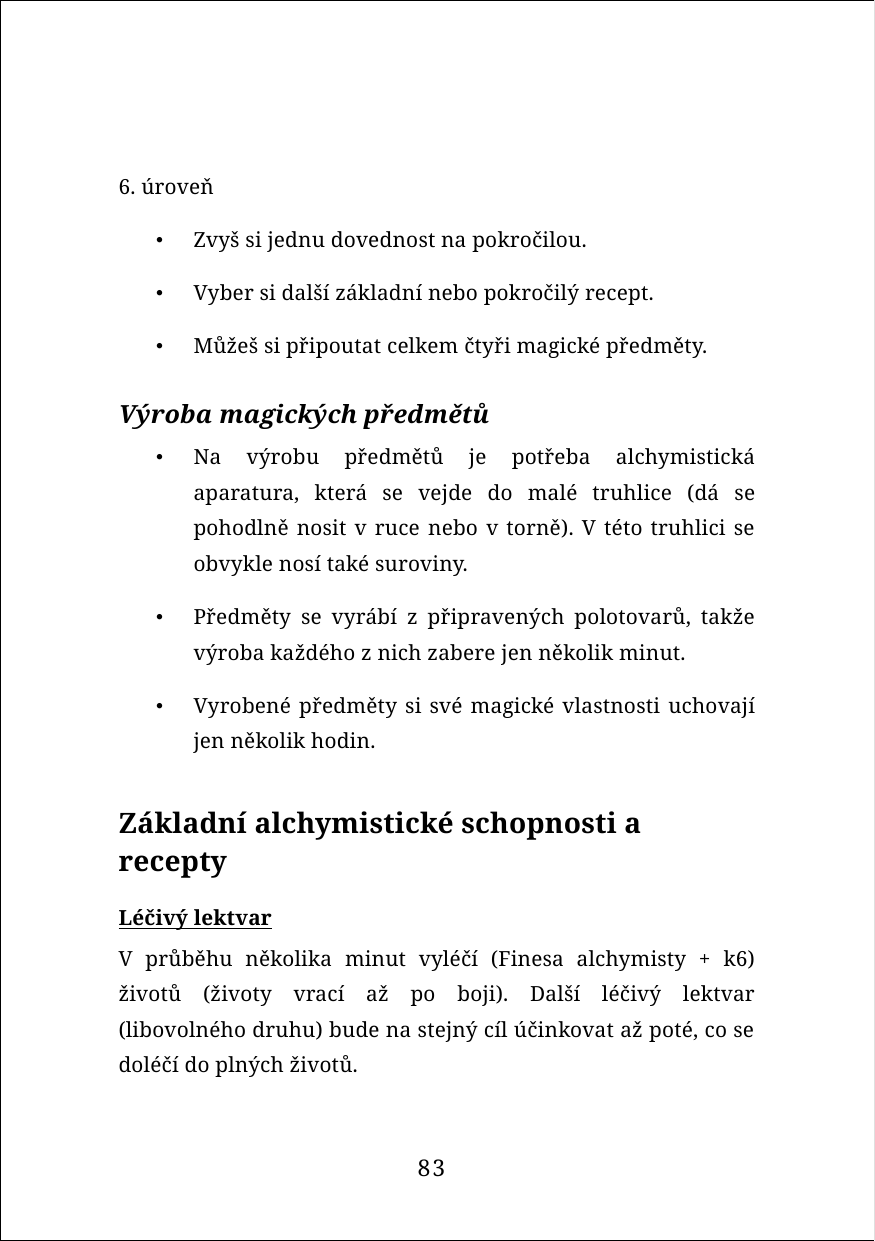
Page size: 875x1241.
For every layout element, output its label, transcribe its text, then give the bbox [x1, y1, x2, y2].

subtitle Výroba magických předmětů [118, 396, 756, 431]
list Na výrobu předmětů je potřeba alchymistická aparatura, která se vejde do malé truhlice (dá se pohodlně nosit v ruce nebo v torně). V této truhlici se obvykle nosí také suroviny. [156, 442, 756, 577]
list Vyber si další základní nebo pokročilý recept. [156, 278, 756, 307]
text V průběhu několika minut vyléčí (Finesa alchymisty + k6) životů (životy vrací až po boji). Další léčivý lektvar (libovolného druhu) bude na stejný cíl účinkovat až poté, co se doléčí do plných životů. [118, 944, 756, 1079]
list Můžeš si připoutat celkem čtyři magické předměty. [156, 331, 756, 360]
list Zvyš si jednu dovednost na pokročilou. [156, 225, 756, 253]
subtitle Léčivý lektvar [118, 903, 756, 932]
list Předměty se vyrábí z připravených polotovarů, takže výroba každého z nich zabere jen několik minut. [156, 602, 756, 666]
subtitle Základní alchymistické schopnosti a recepty [118, 803, 756, 880]
list Vyrobené předměty si své magické vlastnosti uchovají jen několik hodin. [156, 691, 756, 755]
text 6. úroveň [118, 172, 756, 200]
